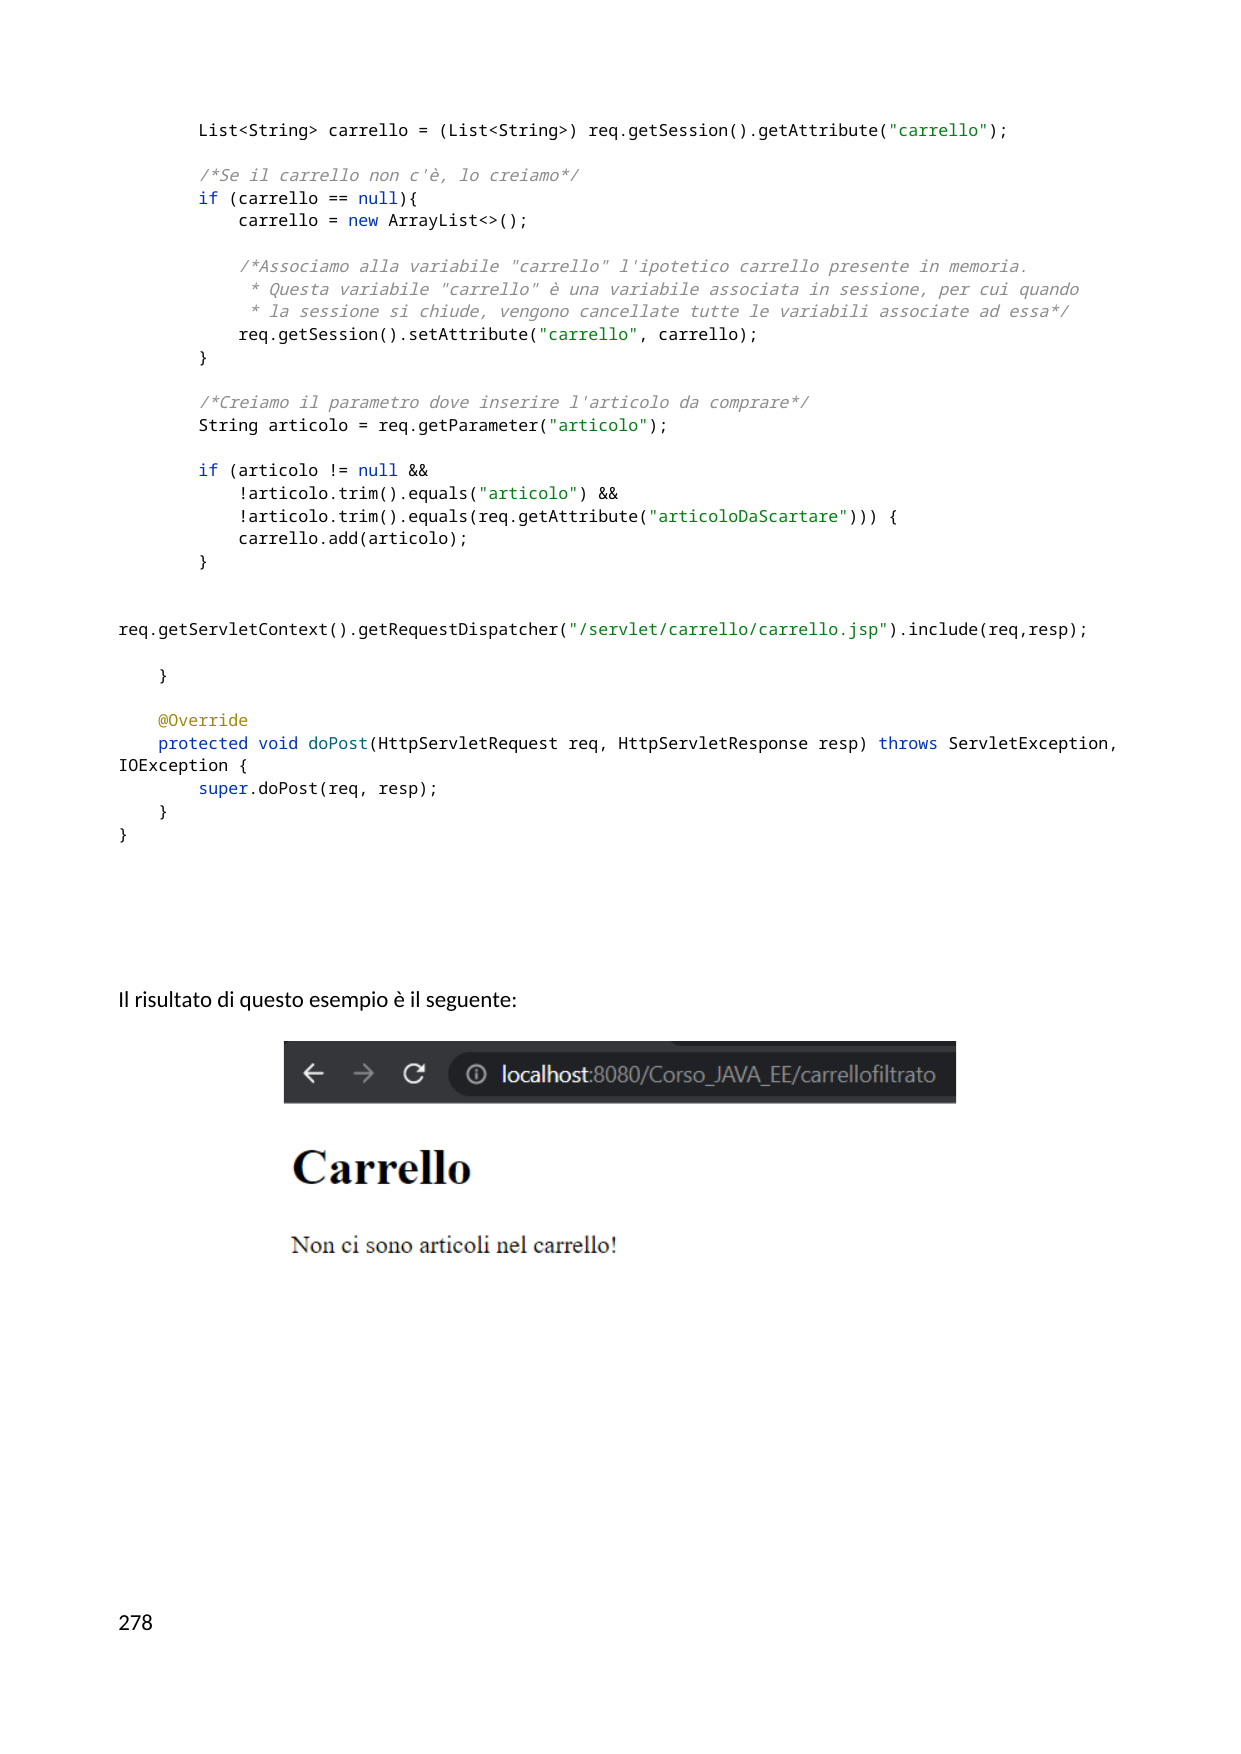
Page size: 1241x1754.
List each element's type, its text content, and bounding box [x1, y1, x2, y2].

text List<String> carrello = (List<String>) req.getSession().getAttribute("carrello"); /*Se il carrello non c'è, lo creiamo*/ if (carrello == null){ carrello = new ArrayList<>(); /*Associamo alla variabile "carrello" l'ipotetico carrello presente in memoria. * Questa variabile "carrello" è una variabile associata in sessione, per cui quando * la sessione si chiude, vengono cancellate tutte le variabili associate ad essa*/ req.getSession().setAttribute("carrello", carrello); } /*Creiamo il parametro dove inserire l'articolo da comprare*/ String articolo = req.getParameter("articolo"); if (articolo != null && !articolo.trim().equals("articolo") && !articolo.trim().equals(req.getAttribute("articoloDaScartare"))) { carrello.add(articolo); } req.getServletContext().getRequestDispatcher("/servlet/carrello/carrello.jsp").include(req,resp); } @Override protected void doPost(HttpServletRequest req, HttpServletResponse resp) throws ServletException, IOException { super.doPost(req, resp); } } [118, 118, 1122, 845]
picture [283, 1041, 957, 1307]
text Il risultato di questo esempio è il seguente: [118, 985, 1122, 1013]
